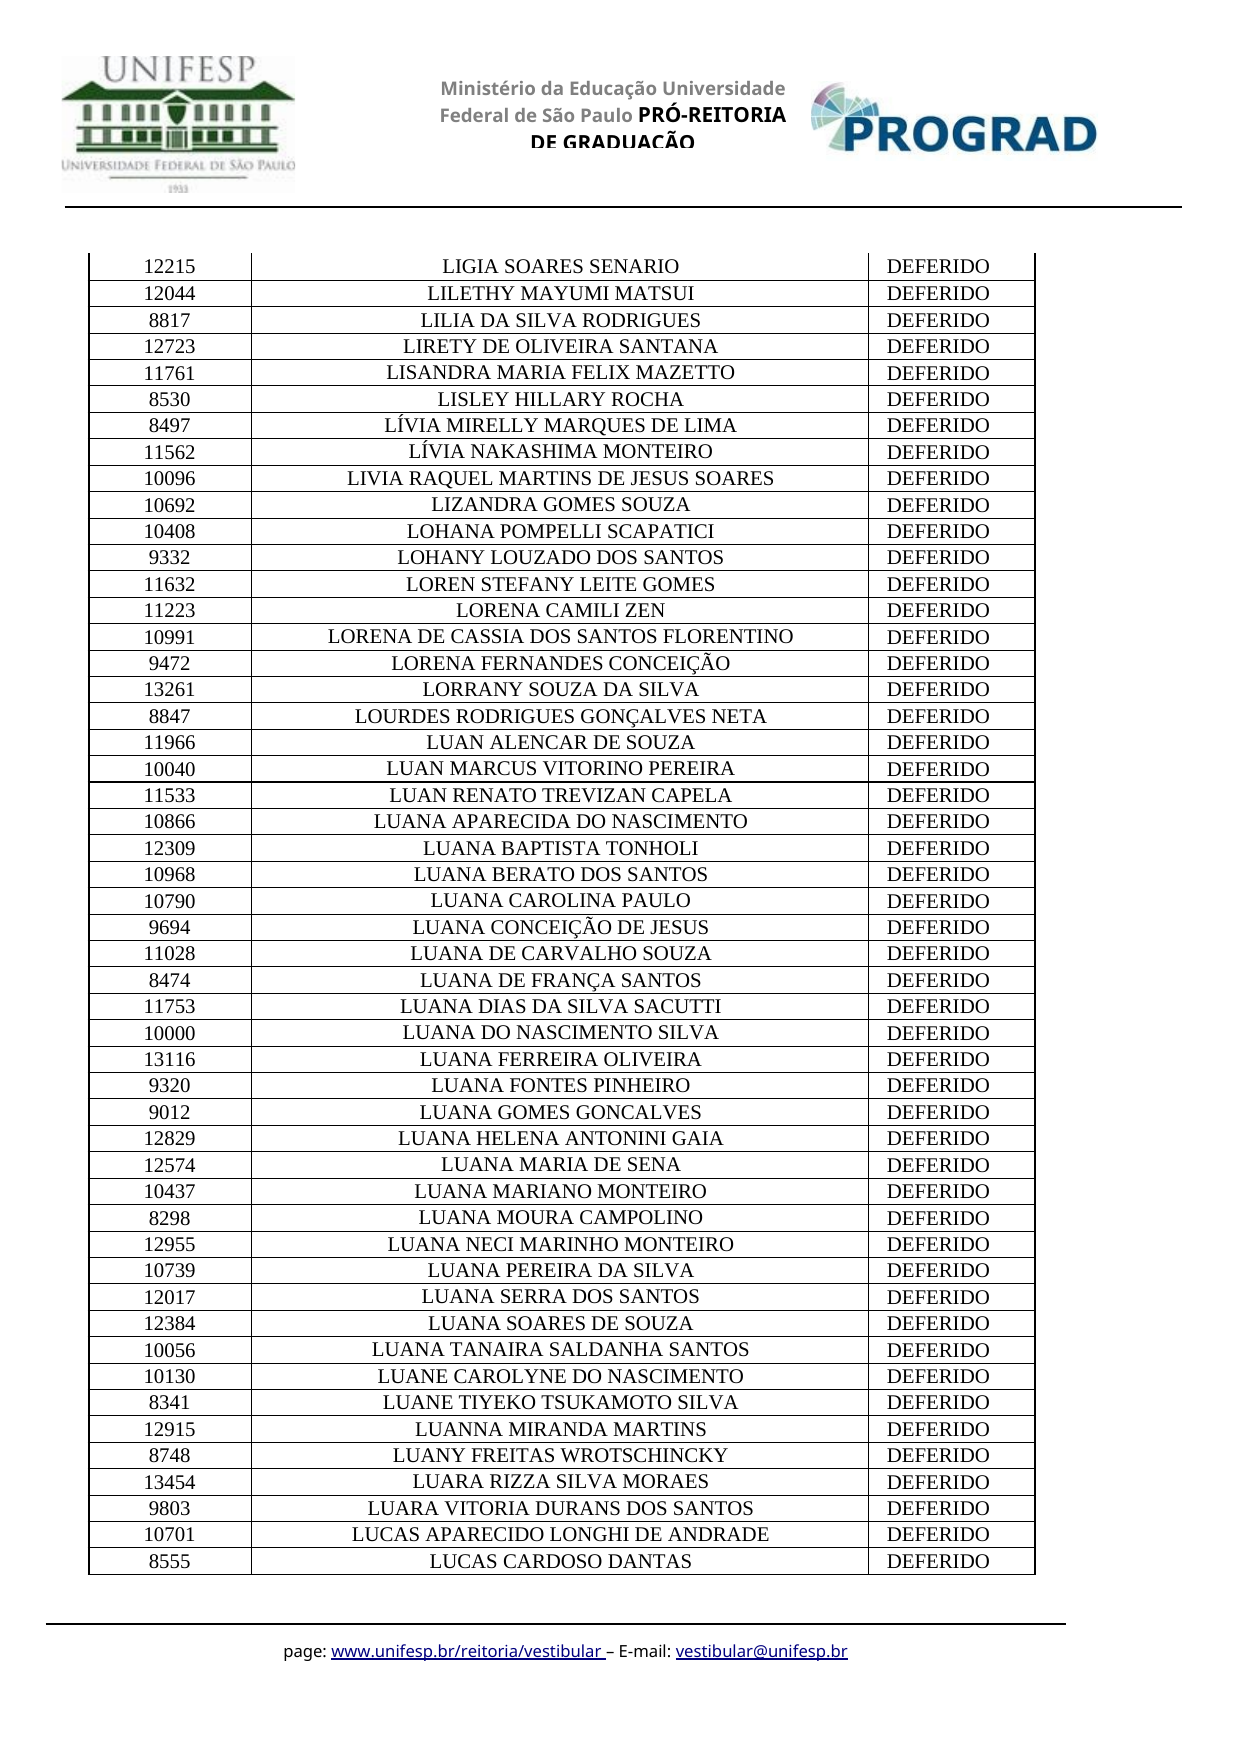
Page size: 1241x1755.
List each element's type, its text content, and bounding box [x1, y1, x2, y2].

table_cell DEFERIDO [869, 439, 1034, 464]
table_cell DEFERIDO [869, 1205, 1034, 1231]
table_cell 8497 [90, 413, 251, 438]
table_cell LUANY FREITAS WROTSCHINCKY [252, 1443, 868, 1468]
table_cell 9320 [90, 1073, 251, 1098]
table_cell 10437 [90, 1179, 251, 1204]
table_header DEFERIDO [869, 253, 1034, 280]
table_cell 13261 [90, 677, 251, 702]
table_cell DEFERIDO [869, 598, 1034, 623]
table_cell 10991 [90, 624, 251, 649]
table_cell LUANE TIYEKO TSUKAMOTO SILVA [252, 1390, 868, 1415]
table_cell 10000 [90, 1020, 251, 1046]
table_cell 8555 [90, 1548, 251, 1574]
table_cell DEFERIDO [869, 1416, 1034, 1442]
table_cell DEFERIDO [869, 1443, 1034, 1468]
table_cell DEFERIDO [869, 677, 1034, 702]
table_cell 8341 [90, 1390, 251, 1415]
table_cell DEFERIDO [869, 1020, 1034, 1046]
table_cell 8530 [90, 386, 251, 412]
table_cell DEFERIDO [869, 1548, 1034, 1574]
table_cell 11533 [90, 783, 251, 808]
table_cell 12309 [90, 835, 251, 861]
table_cell LUANA BERATO DOS SANTOS [252, 862, 868, 887]
table_cell DEFERIDO [869, 809, 1034, 834]
table_cell 8474 [90, 967, 251, 993]
table_cell LOHANA POMPELLI SCAPATICI [252, 519, 868, 544]
table_cell DEFERIDO [869, 571, 1034, 597]
table_cell LUAN RENATO TREVIZAN CAPELA [252, 783, 868, 808]
table_cell 9694 [90, 915, 251, 940]
table_cell LUANA PEREIRA DA SILVA [252, 1258, 868, 1283]
table_cell LIZANDRA GOMES SOUZA [252, 492, 868, 517]
table_cell DEFERIDO [869, 1284, 1034, 1310]
table_cell 8817 [90, 307, 251, 333]
table_cell LILIA DA SILVA RODRIGUES [252, 307, 868, 333]
table_cell DEFERIDO [869, 1152, 1034, 1178]
table_cell 12017 [90, 1284, 251, 1310]
table_cell LUANA MARIANO MONTEIRO [252, 1179, 868, 1204]
table_cell DEFERIDO [869, 1099, 1034, 1125]
table_cell DEFERIDO [869, 1073, 1034, 1098]
table_cell 10968 [90, 862, 251, 887]
table_cell DEFERIDO [869, 1179, 1034, 1204]
table_cell DEFERIDO [869, 334, 1034, 359]
table_cell LUANA FONTES PINHEIRO [252, 1073, 868, 1098]
table_cell 12384 [90, 1311, 251, 1336]
table_cell DEFERIDO [869, 413, 1034, 438]
table_cell DEFERIDO [869, 835, 1034, 861]
table_cell LOHANY LOUZADO DOS SANTOS [252, 545, 868, 570]
table_cell LUANNA MIRANDA MARTINS [252, 1416, 868, 1442]
table_cell DEFERIDO [869, 967, 1034, 993]
table_cell DEFERIDO [869, 492, 1034, 517]
table_cell LUAN ALENCAR DE SOUZA [252, 730, 868, 755]
table_cell DEFERIDO [869, 1311, 1034, 1336]
table_cell 10056 [90, 1337, 251, 1362]
table_cell LÍVIA NAKASHIMA MONTEIRO [252, 439, 868, 464]
table_cell LOREN STEFANY LEITE GOMES [252, 571, 868, 597]
table_cell 9332 [90, 545, 251, 570]
table_cell LUCAS CARDOSO DANTAS [252, 1548, 868, 1574]
table_cell LORRANY SOUZA DA SILVA [252, 677, 868, 702]
table_cell LILETHY MAYUMI MATSUI [252, 281, 868, 306]
table_cell DEFERIDO [869, 1232, 1034, 1257]
table_cell LUANA DO NASCIMENTO SILVA [252, 1020, 868, 1046]
table_cell DEFERIDO [869, 386, 1034, 412]
table_cell DEFERIDO [869, 994, 1034, 1019]
table_cell LUANA DIAS DA SILVA SACUTTI [252, 994, 868, 1019]
table_cell 11761 [90, 360, 251, 385]
table_cell 12723 [90, 334, 251, 359]
table_cell 10040 [90, 756, 251, 781]
table_cell LUANA DE FRANÇA SANTOS [252, 967, 868, 993]
table_cell DEFERIDO [869, 624, 1034, 649]
table_cell 9803 [90, 1496, 251, 1521]
table_cell 13454 [90, 1469, 251, 1494]
table_cell DEFERIDO [869, 1258, 1034, 1283]
table_cell DEFERIDO [869, 519, 1034, 544]
table_cell LORENA FERNANDES CONCEIÇÃO [252, 651, 868, 676]
table_cell LUANA APARECIDA DO NASCIMENTO [252, 809, 868, 834]
table_cell DEFERIDO [869, 1522, 1034, 1547]
table_cell LISLEY HILLARY ROCHA [252, 386, 868, 412]
table_cell 10130 [90, 1364, 251, 1389]
table_cell LORENA DE CASSIA DOS SANTOS FLORENTINO [252, 624, 868, 649]
table_cell DEFERIDO [869, 888, 1034, 913]
table_cell LUANA GOMES GONCALVES [252, 1099, 868, 1125]
table_cell DEFERIDO [869, 466, 1034, 491]
table_cell 12574 [90, 1152, 251, 1178]
table_cell DEFERIDO [869, 1390, 1034, 1415]
table_cell 10096 [90, 466, 251, 491]
table_cell 12829 [90, 1126, 251, 1151]
table_cell DEFERIDO [869, 651, 1034, 676]
table_cell LUANA SERRA DOS SANTOS [252, 1284, 868, 1310]
table_cell DEFERIDO [869, 307, 1034, 333]
table_cell DEFERIDO [869, 1364, 1034, 1389]
table_cell DEFERIDO [869, 783, 1034, 808]
table_cell 10866 [90, 809, 251, 834]
table_cell LORENA CAMILI ZEN [252, 598, 868, 623]
table_cell 8748 [90, 1443, 251, 1468]
table_cell 9012 [90, 1099, 251, 1125]
table_cell 11966 [90, 730, 251, 755]
table_cell LÍVIA MIRELLY MARQUES DE LIMA [252, 413, 868, 438]
table_cell LISANDRA MARIA FELIX MAZETTO [252, 360, 868, 385]
table_cell DEFERIDO [869, 730, 1034, 755]
table_cell LUARA VITORIA DURANS DOS SANTOS [252, 1496, 868, 1521]
table_cell 11753 [90, 994, 251, 1019]
table_cell 12915 [90, 1416, 251, 1442]
table_cell 8847 [90, 703, 251, 729]
table_cell DEFERIDO [869, 1496, 1034, 1521]
table_cell 13116 [90, 1047, 251, 1072]
table_cell 10790 [90, 888, 251, 913]
table_cell 9472 [90, 651, 251, 676]
table_cell LUANA CONCEIÇÃO DE JESUS [252, 915, 868, 940]
table_cell LUANE CAROLYNE DO NASCIMENTO [252, 1364, 868, 1389]
table_cell LUANA MOURA CAMPOLINO [252, 1205, 868, 1231]
table_cell LUANA HELENA ANTONINI GAIA [252, 1126, 868, 1151]
table_cell 11632 [90, 571, 251, 597]
table_cell DEFERIDO [869, 1337, 1034, 1362]
table_cell DEFERIDO [869, 756, 1034, 781]
table_cell 11028 [90, 941, 251, 966]
table_cell DEFERIDO [869, 1469, 1034, 1494]
table_cell 12044 [90, 281, 251, 306]
table_cell LOURDES RODRIGUES GONÇALVES NETA [252, 703, 868, 729]
table_cell 11562 [90, 439, 251, 464]
table_cell LUANA BAPTISTA TONHOLI [252, 835, 868, 861]
table_cell LUAN MARCUS VITORINO PEREIRA [252, 756, 868, 781]
table_cell LUANA FERREIRA OLIVEIRA [252, 1047, 868, 1072]
table_cell DEFERIDO [869, 360, 1034, 385]
table_cell LUARA RIZZA SILVA MORAES [252, 1469, 868, 1494]
table_cell DEFERIDO [869, 1126, 1034, 1151]
table_cell LUANA TANAIRA SALDANHA SANTOS [252, 1337, 868, 1362]
table_cell LUANA SOARES DE SOUZA [252, 1311, 868, 1336]
table_cell LUANA MARIA DE SENA [252, 1152, 868, 1178]
table_cell DEFERIDO [869, 703, 1034, 729]
table_cell 12955 [90, 1232, 251, 1257]
table_cell DEFERIDO [869, 545, 1034, 570]
table_cell DEFERIDO [869, 862, 1034, 887]
table_cell DEFERIDO [869, 941, 1034, 966]
table_cell 10739 [90, 1258, 251, 1283]
table_header LIGIA SOARES SENARIO [252, 253, 868, 280]
table_cell LUANA CAROLINA PAULO [252, 888, 868, 913]
table_cell LUANA NECI MARINHO MONTEIRO [252, 1232, 868, 1257]
table_cell LUCAS APARECIDO LONGHI DE ANDRADE [252, 1522, 868, 1547]
table_cell 10408 [90, 519, 251, 544]
table_cell 8298 [90, 1205, 251, 1231]
table_cell 10701 [90, 1522, 251, 1547]
table_cell LUANA DE CARVALHO SOUZA [252, 941, 868, 966]
table_cell LIRETY DE OLIVEIRA SANTANA [252, 334, 868, 359]
table_cell LIVIA RAQUEL MARTINS DE JESUS SOARES [252, 466, 868, 491]
table_header 12215 [90, 253, 251, 280]
table_cell DEFERIDO [869, 1047, 1034, 1072]
table_cell 11223 [90, 598, 251, 623]
table_cell DEFERIDO [869, 281, 1034, 306]
table_cell 10692 [90, 492, 251, 517]
table_cell DEFERIDO [869, 915, 1034, 940]
